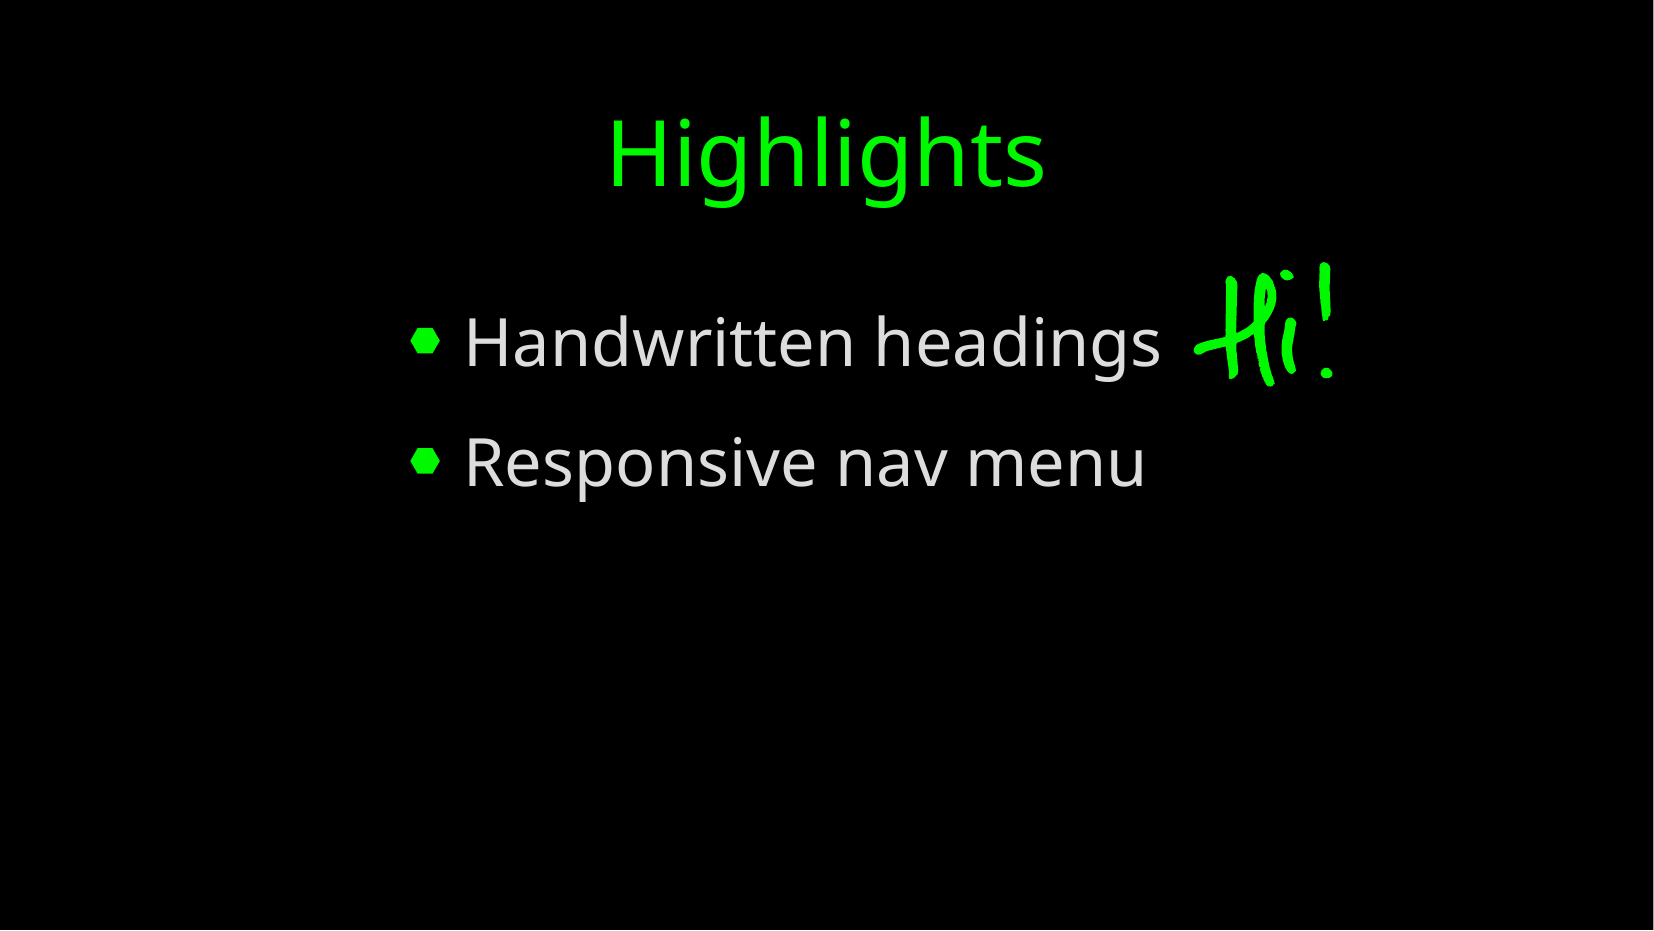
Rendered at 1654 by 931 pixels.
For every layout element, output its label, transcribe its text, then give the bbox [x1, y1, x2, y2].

picture [1167, 236, 1359, 413]
list Handwritten headings Responsive nav menu [392, 295, 1261, 835]
title Highlights [82, 37, 1571, 266]
